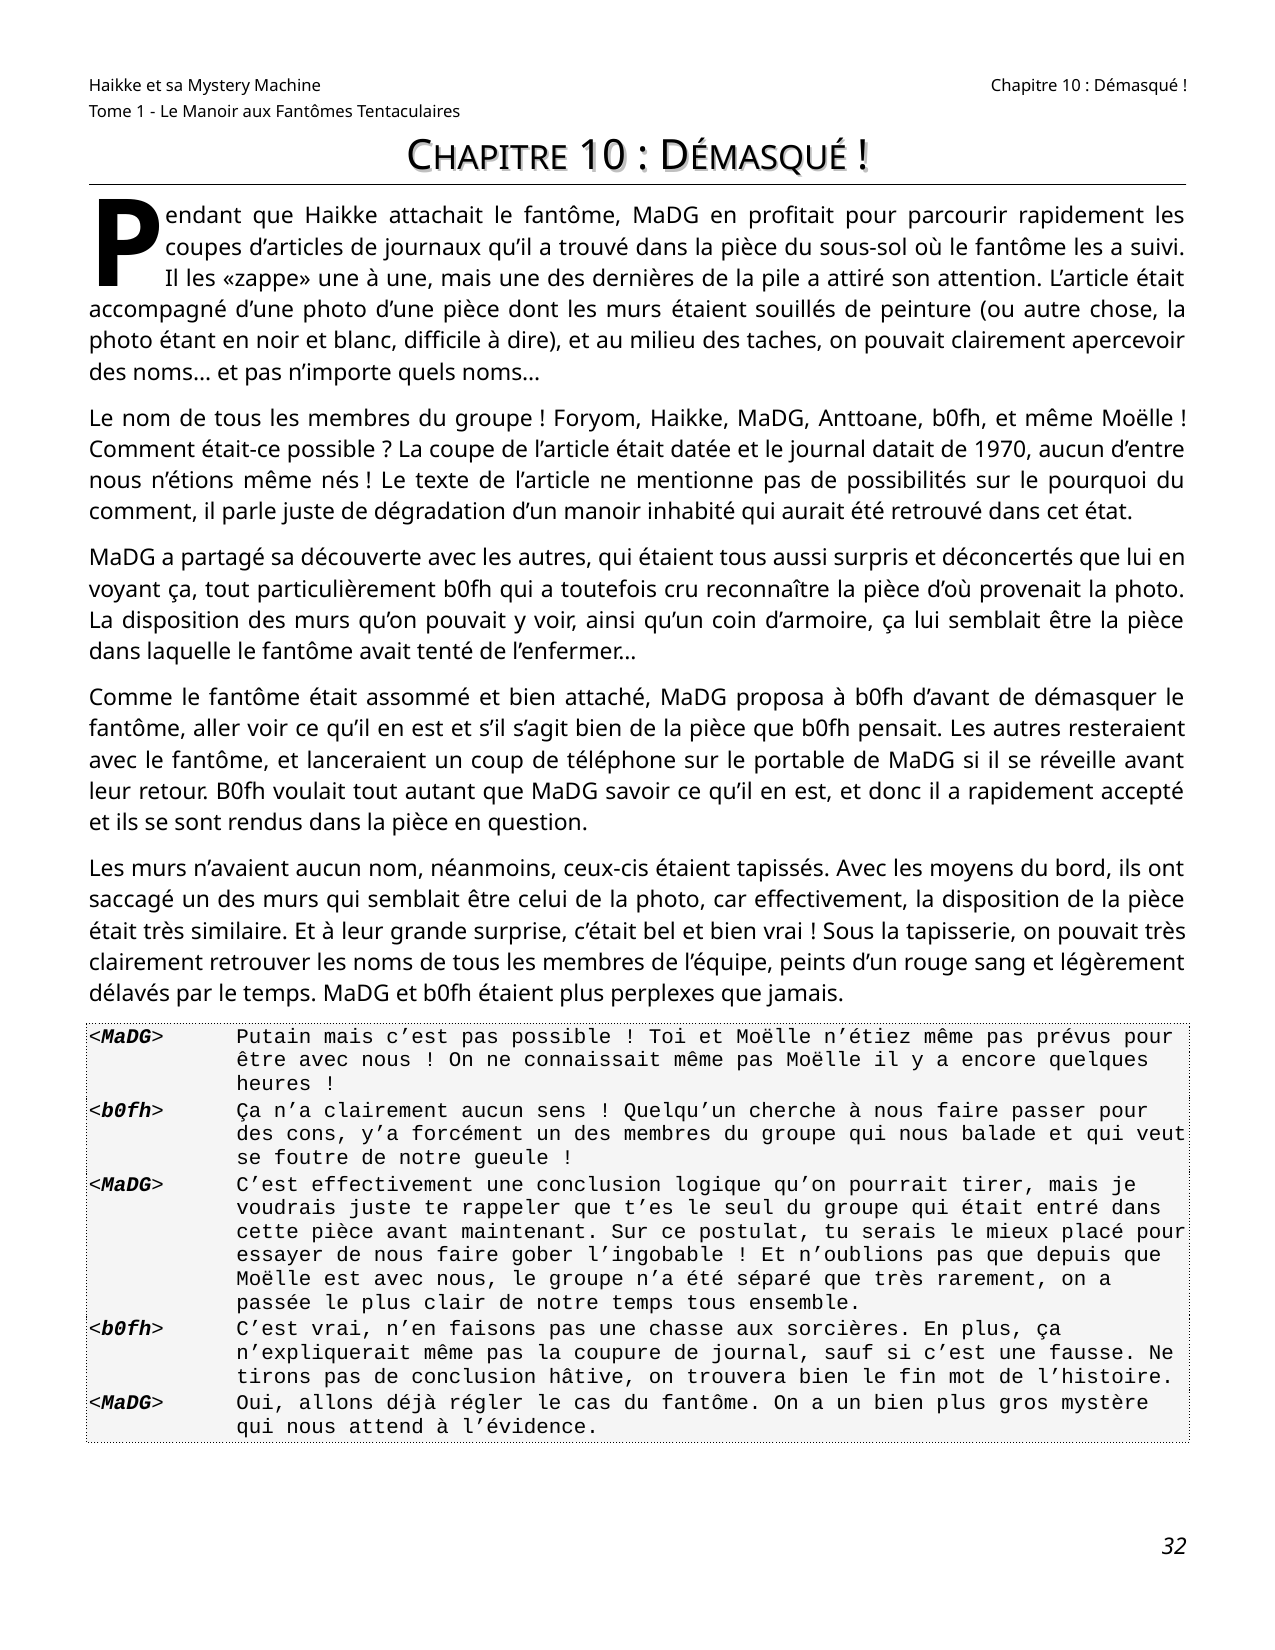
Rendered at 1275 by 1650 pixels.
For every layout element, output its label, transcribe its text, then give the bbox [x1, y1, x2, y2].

text <b0fh> Ça n’a clairement aucun sens ! Quelqu’un cherche à nous faire passer pour des cons, y’a forcément un des membres du groupe qui nous balade et qui veut se foutre de notre gueule ! [86, 1097, 1189, 1171]
text <MaDG> Oui, allons déjà régler le cas du fantôme. On a un bien plus gros mystère qui nous attend à l’évidence. [86, 1389, 1189, 1442]
text <b0fh> C’est vrai, n’en faisons pas une chasse aux sorcières. En plus, ça n’expliquerait même pas la coupure de journal, sauf si c’est une fausse. Ne tirons pas de conclusion hâtive, on trouvera bien le fin mot de l’histoire. [86, 1316, 1189, 1389]
text Pendant que Haikke attachait le fantôme, MaDG en profitait pour parcourir rapidement les coupes d’articles de journaux qu’il a trouvé dans la pièce du sous-sol où le fantôme les a suivi. Il les «zappe» une à une, mais une des dernières de la pile a attiré son attention. L’article était accompagné d’une photo d’une pièce dont les murs étaient souillés de peinture (ou autre chose, la photo étant en noir et blanc, difficile à dire), et au milieu des taches, on pouvait clairement apercevoir des noms… et pas n’importe quels noms… [88, 199, 1186, 387]
text Comme le fantôme était assommé et bien attaché, MaDG proposa à b0fh d’avant de démasquer le fantôme, aller voir ce qu’il en est et s’il s’agit bien de la pièce que b0fh pensait. Les autres resteraient avec le fantôme, et lanceraient un coup de téléphone sur le portable de MaDG si il se réveille avant leur retour. B0fh voulait tout autant que MaDG savoir ce qu’il en est, et donc il a rapidement accepté et ils se sont rendus dans la pièce en question. [88, 681, 1186, 837]
text <MaDG> C’est effectivement une conclusion logique qu’on pourrait tirer, mais je voudrais juste te rappeler que t’es le seul du groupe qui était entré dans cette pièce avant maintenant. Sur ce postulat, tu serais le mieux placé pour essayer de nous faire gober l’ingobable ! Et n’oublions pas que depuis que Moëlle est avec nous, le groupe n’a été séparé que très rarement, on a passée le plus clair de notre temps tous ensemble. [86, 1171, 1189, 1315]
text <MaDG> Putain mais c’est pas possible ! Toi et Moëlle n’étiez même pas prévus pour être avec nous ! On ne connaissait même pas Moëlle il y a encore quelques heures ! [86, 1023, 1189, 1097]
text Les murs n’avaient aucun nom, néanmoins, ceux-cis étaient tapissés. Avec les moyens du bord, ils ont saccagé un des murs qui semblait être celui de la photo, car effectivement, la disposition de la pièce était très similaire. Et à leur grande surprise, c’était bel et bien vrai ! Sous la tapisserie, on pouvait très clairement retrouver les noms de tous les membres de l’équipe, peints d’un rouge sang et légèrement délavés par le temps. MaDG et b0fh étaient plus perplexes que jamais. [88, 852, 1186, 1008]
text Le nom de tous les membres du groupe ! Foryom, Haikke, MaDG, Anttoane, b0fh, et même Moëlle ! Comment était-ce possible ? La coupe de l’article était datée et le journal datait de 1970, aucun d’entre nous n’étions même nés ! Le texte de l’article ne mentionne pas de possibilités sur le pourquoi du comment, il parle juste de dégradation d’un manoir inhabité qui aurait été retrouvé dans cet état. [88, 402, 1186, 527]
subtitle Chapitre 10 : Démasqué ! [88, 125, 1186, 184]
text MaDG a partagé sa découverte avec les autres, qui étaient tous aussi surpris et déconcertés que lui en voyant ça, tout particulièrement b0fh qui a toutefois cru reconnaître la pièce d’où provenait la photo. La disposition des murs qu’on pouvait y voir, ainsi qu’un coin d’armoire, ça lui semblait être la pièce dans laquelle le fantôme avait tenté de l’enfermer… [88, 541, 1186, 666]
